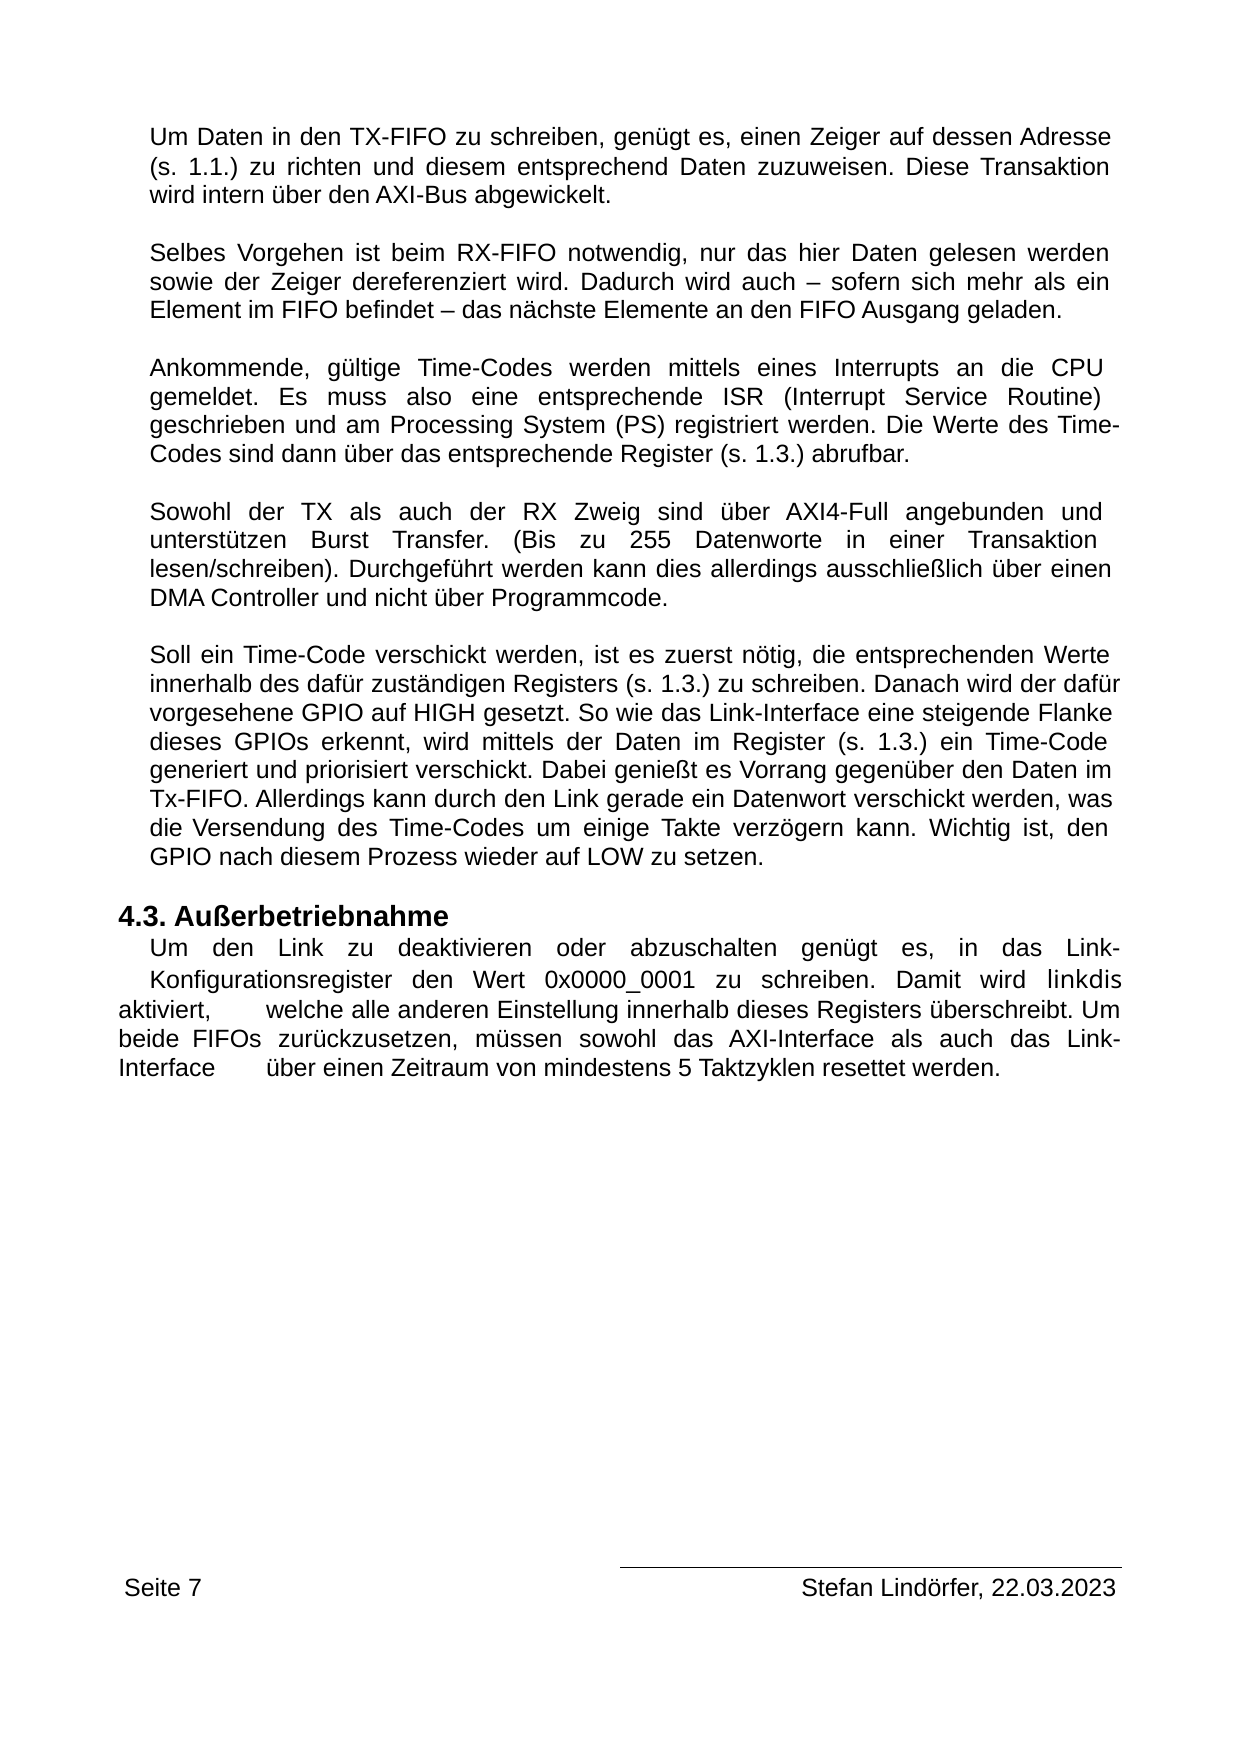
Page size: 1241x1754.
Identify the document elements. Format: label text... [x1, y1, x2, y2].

text Selbes Vorgehen ist beim RX-FIFO notwendig, nur das hier Daten gelesen werden sowie der Zeiger dereferenziert wird. Dadurch wird auch – sofern sich mehr als ein Element im FIFO befindet – das nächste Elemente an den FIFO Ausgang geladen. [118, 238, 1122, 324]
text Um Daten in den TX-FIFO zu schreiben, genügt es, einen Zeiger auf dessen Adresse (s. 1.1.) zu richten und diesem entsprechend Daten zuzuweisen. Diese Transaktion wird intern über den AXI-Bus abgewickelt. [118, 118, 1122, 209]
text Ankommende, gültige Time-Codes werden mittels eines Interrupts an die CPU gemeldet. Es muss also eine entsprechende ISR (Interrupt Service Routine) geschrieben und am Processing System (PS) registriert werden. Die Werte des Time- Codes sind dann über das entsprechende Register (s. 1.3.) abrufbar. [118, 353, 1122, 468]
text 4.3. Außerbetriebnahme [118, 899, 1122, 933]
text Um den Link zu deaktivieren oder abzuschalten genügt es, in das Link- Konfigurationsregister den Wert 0x0000_0001 zu schreiben. Damit wird linkdis aktiviert, welche alle anderen Einstellung innerhalb dieses Registers überschreibt. Um beide FIFOs zurückzusetzen, müssen sowohl das AXI-Interface als auch das Link-Interface über einen Zeitraum von mindestens 5 Taktzyklen resettet werden. [118, 933, 1122, 1082]
text Sowohl der TX als auch der RX Zweig sind über AXI4-Full angebunden und unterstützen Burst Transfer. (Bis zu 255 Datenworte in einer Transaktion lesen/schreiben). Durchgeführt werden kann dies allerdings ausschließlich über einen DMA Controller und nicht über Programmcode. [118, 497, 1122, 612]
text Soll ein Time-Code verschickt werden, ist es zuerst nötig, die entsprechenden Werte innerhalb des dafür zuständigen Registers (s. 1.3.) zu schreiben. Danach wird der dafür vorgesehene GPIO auf HIGH gesetzt. So wie das Link-Interface eine steigende Flanke dieses GPIOs erkennt, wird mittels der Daten im Register (s. 1.3.) ein Time-Code generiert und priorisiert verschickt. Dabei genießt es Vorrang gegenüber den Daten im Tx-FIFO. Allerdings kann durch den Link gerade ein Datenwort verschickt werden, was die Versendung des Time-Codes um einige Takte verzögern kann. Wichtig ist, den GPIO nach diesem Prozess wieder auf LOW zu setzen. [118, 640, 1122, 870]
